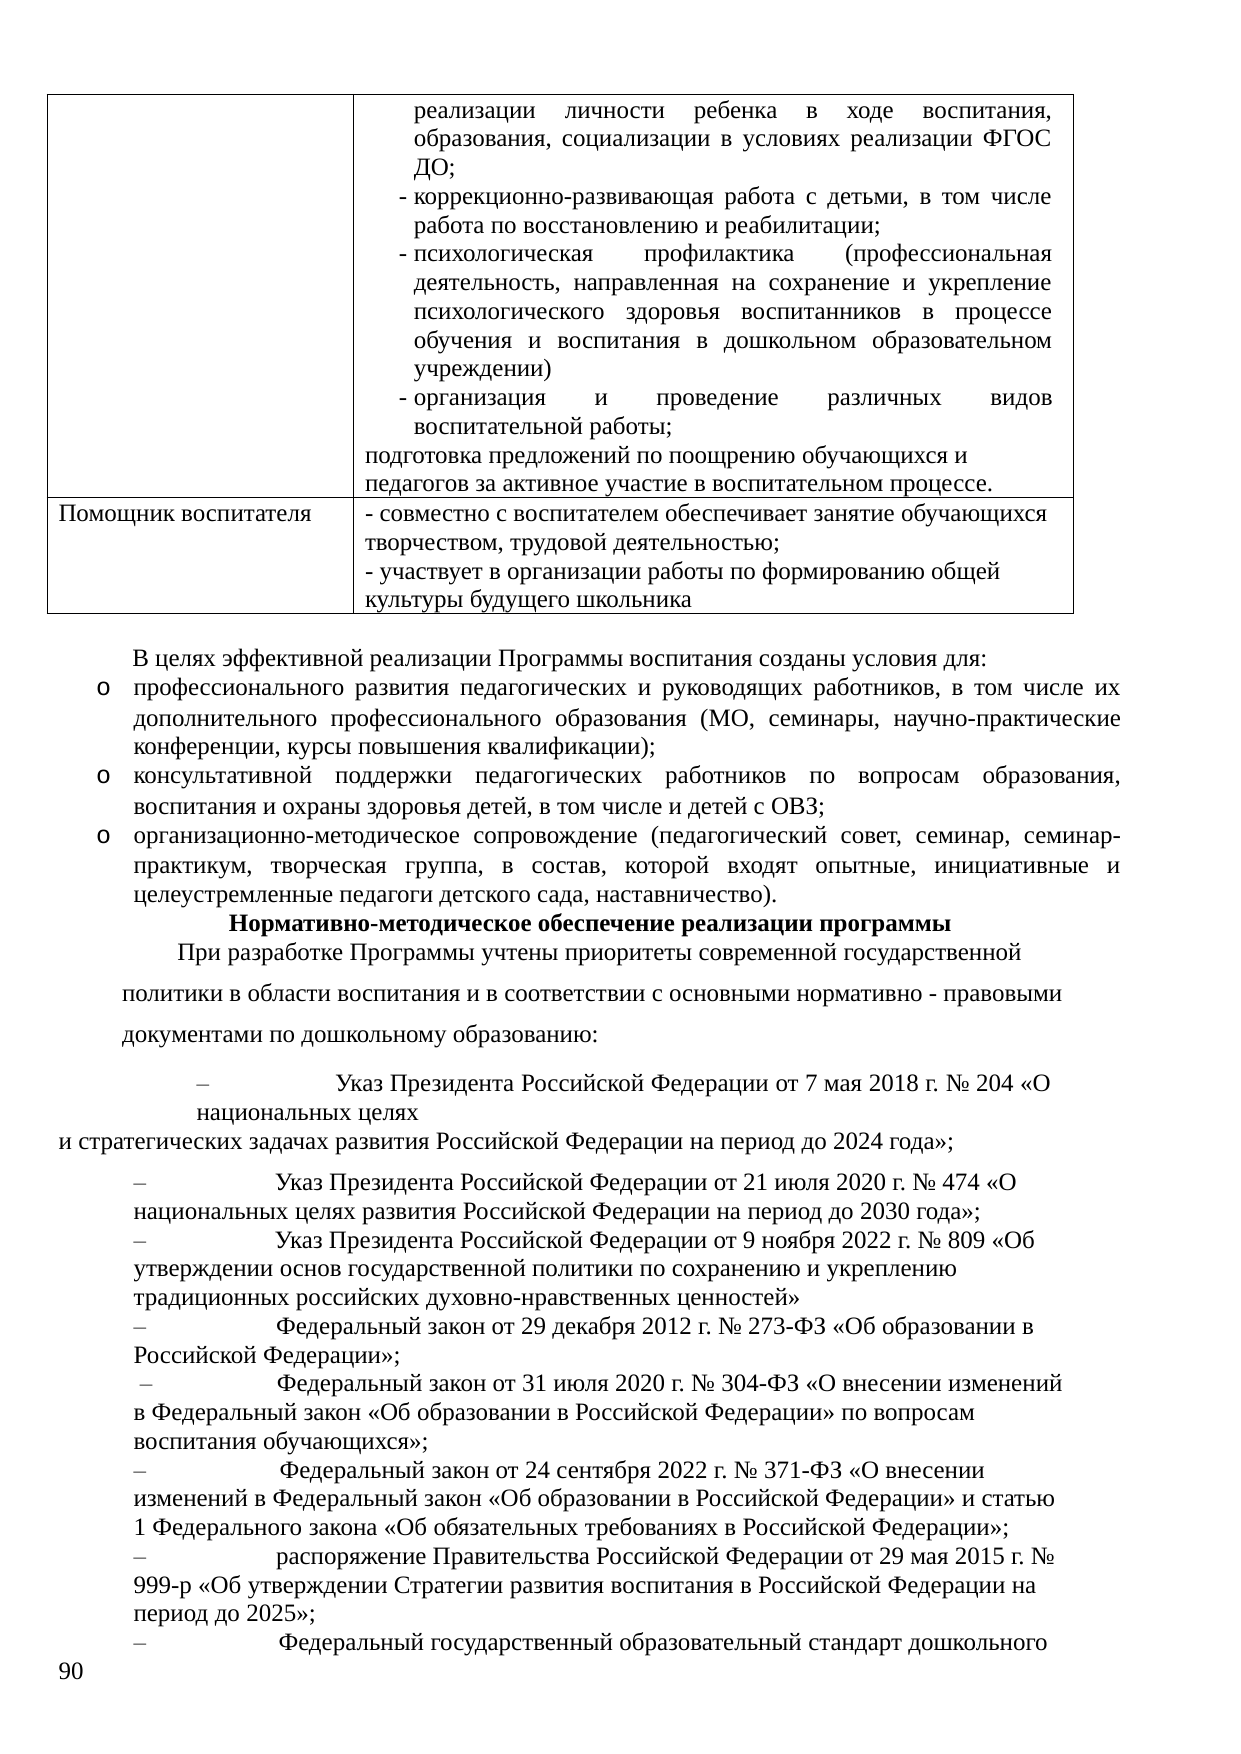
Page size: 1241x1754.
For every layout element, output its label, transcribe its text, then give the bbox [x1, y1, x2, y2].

table_cell Помощник воспитателя [48, 498, 353, 613]
table_cell - совместно с воспитателем обеспечивает занятие обучающихся творчеством, трудовой деятельностью; - участвует в организации работы по формированию общей культуры будущего школьника [354, 498, 1073, 613]
list распоряжение Правительства Российской Федерации от 29 мая 2015 г. № 999-р «Об утверждении Стратегии развития воспитания в Российской Федерации на период до 2025»; [133, 1541, 1065, 1627]
text документами по дошкольному образованию: [58, 1019, 1065, 1048]
text В целях эффективной реализации Программы воспитания созданы условия для: [58, 643, 1122, 672]
list Указ Президента Российской Федерации от 9 ноября 2022 г. № 809 «Об утверждении основ государственной политики по сохранению и укреплению традиционных российских духовно-нравственных ценностей» [133, 1225, 1064, 1311]
list организационно-методическое сопровождение (педагогический совет, семинар, семинар-практикум, творческая группа, в состав, которой входят опытные, инициативные и целеустремленные педагоги детского сада, наставничество). [96, 820, 1122, 908]
text политики в области воспитания и в соответствии с основными нормативно - правовыми [58, 978, 1065, 1007]
list Федеральный закон от 24 сентября 2022 г. № 371-ФЗ «О внесении изменений в Федеральный закон «Об образовании в Российской Федерации» и статью 1 Федерального закона «Об обязательных требованиях в Российской Федерации»; [133, 1455, 1064, 1541]
list консультативной поддержки педагогических работников по вопросам образования, воспитания и охраны здоровья детей, в том числе и детей с ОВЗ; [96, 760, 1122, 820]
list Федеральный закон от 29 декабря 2012 г. № 273-ФЗ «Об образовании в Российской Федерации»; [133, 1311, 1065, 1368]
list Указ Президента Российской Федерации от 7 мая 2018 г. № 204 «О национальных целях [196, 1068, 1122, 1126]
list профессионального развития педагогических и руководящих работников, в том числе их дополнительного профессионального образования (МО, семинары, научно-практические конференции, курсы повышения квалификации); [96, 672, 1122, 760]
text и стратегических задачах развития Российской Федерации на период до 2024 года»; [58, 1126, 1122, 1154]
list Указ Президента Российской Федерации от 21 июля 2020 г. № 474 «О национальных целях развития Российской Федерации на период до 2030 года»; [133, 1167, 1064, 1224]
table_cell [48, 95, 353, 497]
text При разработке Программы учтены приоритеты современной государственной [58, 937, 1065, 966]
table_cell реализации личности ребенка в ходе воспитания, образования, социализации в условиях реализации ФГОС ДО; коррекционно-развивающая работа с детьми, в том числе работа по восстановлению и реабилитации; психологическая профилактика (профессиональная деятельность, направленная на сохранение и укрепление психологического здоровья воспитанников в процессе обучения и воспитания в дошкольном образовательном учреждении) организация и проведение различных видов воспитательной работы; подготовка предложений по поощрению обучающихся и педагогов за активное участие в воспитательном процессе. [354, 95, 1073, 497]
text Нормативно-методическое обеспечение реализации программы [58, 908, 1122, 937]
list Федеральный закон от 31 июля 2020 г. № 304-ФЗ «О внесении изменений в Федеральный закон «Об образовании в Российской Федерации» по вопросам воспитания обучающихся»; [133, 1368, 1065, 1455]
list Федеральный государственный образовательный стандарт дошкольного [133, 1627, 1065, 1656]
